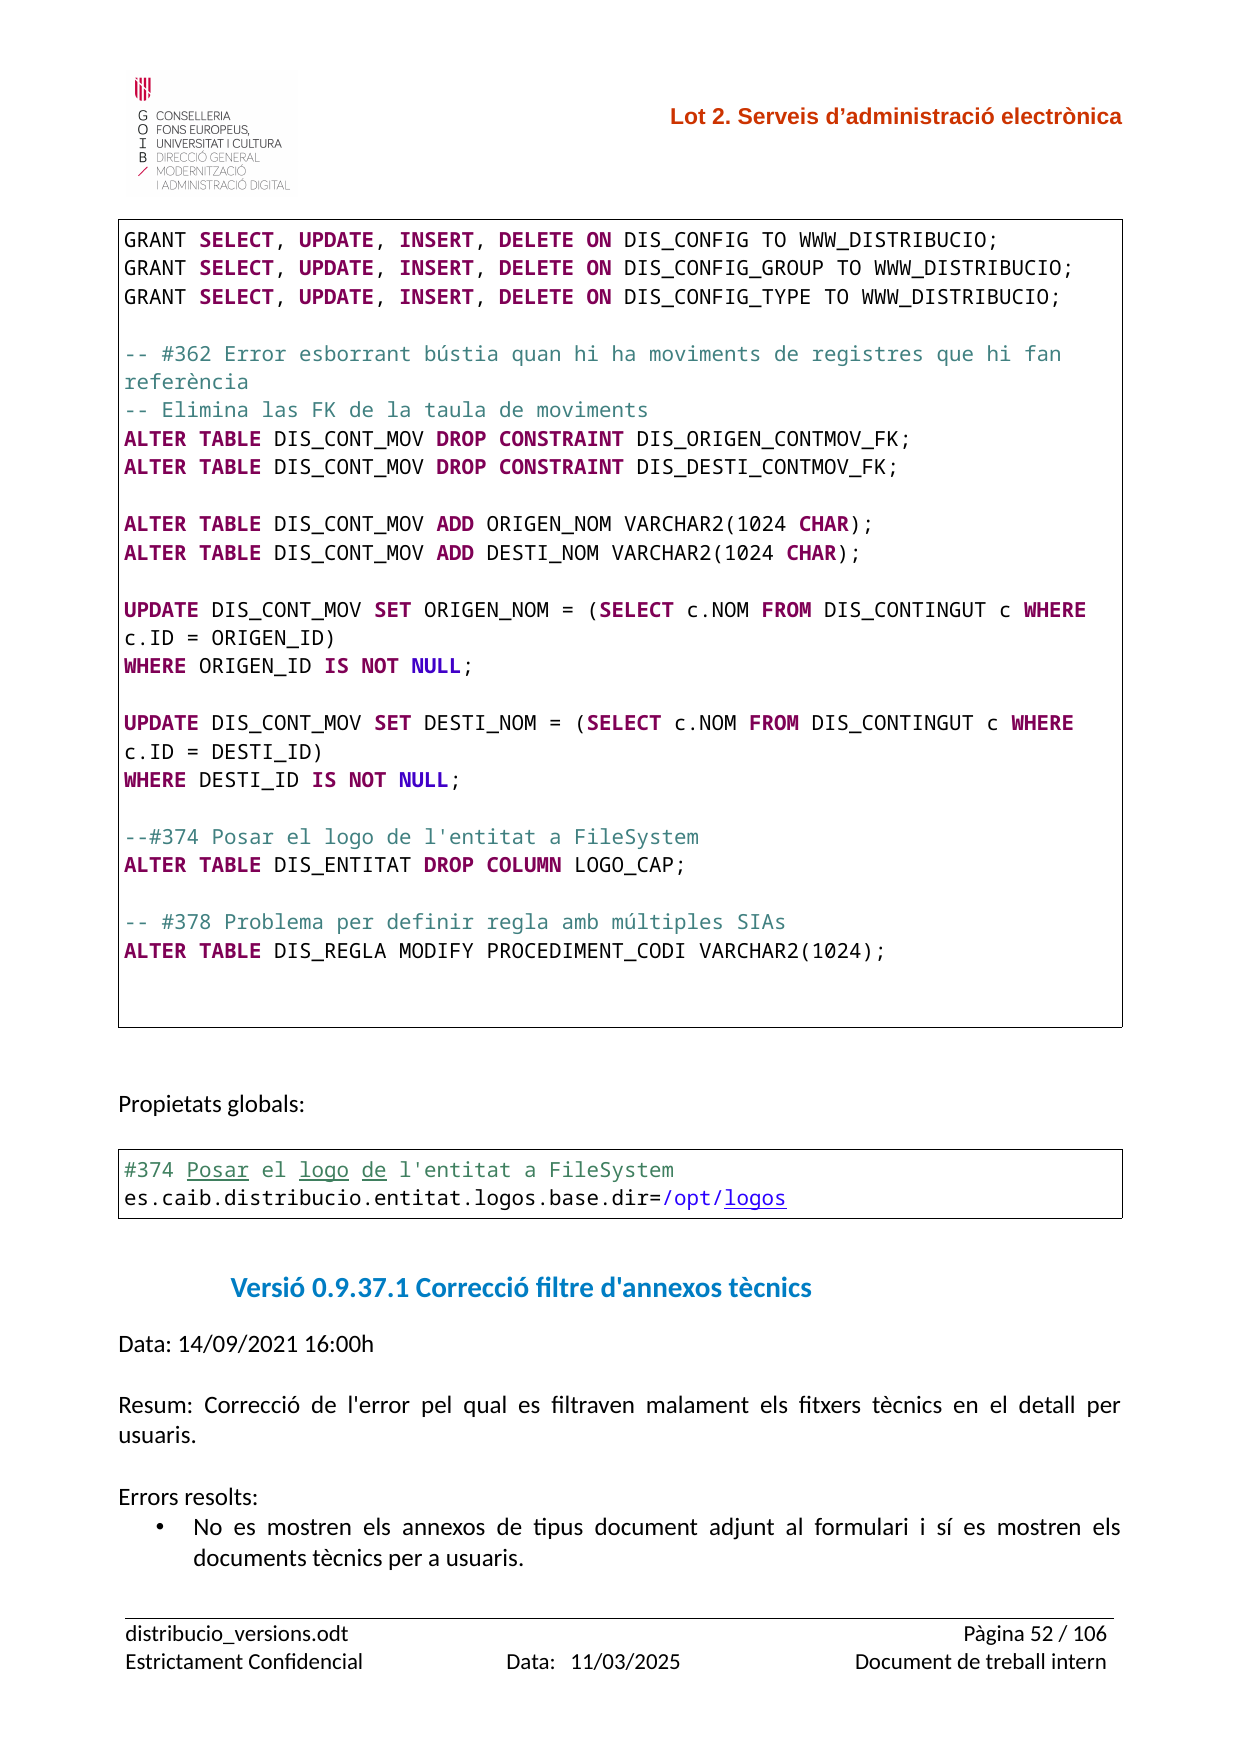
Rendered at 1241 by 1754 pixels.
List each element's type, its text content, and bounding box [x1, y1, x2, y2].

text Errors resolts: [118, 1481, 1122, 1511]
picture [126, 70, 299, 197]
table_header #374 Posar el logo de l'entitat a FileSystem es.caib.distribucio.entitat.logos.base.dir=/opt/logos [119, 1150, 1122, 1218]
list No es mostren els annexos de tipus document adjunt al formulari i sí es mostren els documents tècnics per a usuaris. [156, 1511, 1122, 1572]
text Resum: Correcció de l'error pel qual es filtraven malament els fitxers tècnics en el detall per usuaris. [118, 1389, 1122, 1450]
text Data: 14/09/2021 16:00h [118, 1328, 1122, 1359]
subtitle Versió 0.9.37.1 Correcció filtre d'annexos tècnics [153, 1269, 1122, 1304]
table_header GRANT SELECT, UPDATE, INSERT, DELETE ON DIS_CONFIG TO WWW_DISTRIBUCIO; GRANT SELECT, UPDATE, INSERT, DELETE ON DIS_CONFIG_GROUP TO WWW_DISTRIBUCIO; GRANT SELECT, UPDATE, INSERT, DELETE ON DIS_CONFIG_TYPE TO WWW_DISTRIBUCIO; -- #362 Error esborrant bústia quan hi ha moviments de registres que hi fan referència -- Elimina las FK de la taula de moviments ALTER TABLE DIS_CONT_MOV DROP CONSTRAINT DIS_ORIGEN_CONTMOV_FK; ALTER TABLE DIS_CONT_MOV DROP CONSTRAINT DIS_DESTI_CONTMOV_FK; ALTER TABLE DIS_CONT_MOV ADD ORIGEN_NOM VARCHAR2(1024 CHAR); ALTER TABLE DIS_CONT_MOV ADD DESTI_NOM VARCHAR2(1024 CHAR); UPDATE DIS_CONT_MOV SET ORIGEN_NOM = (SELECT c.NOM FROM DIS_CONTINGUT c WHERE c.ID = ORIGEN_ID) WHERE ORIGEN_ID IS NOT NULL; UPDATE DIS_CONT_MOV SET DESTI_NOM = (SELECT c.NOM FROM DIS_CONTINGUT c WHERE c.ID = DESTI_ID) WHERE DESTI_ID IS NOT NULL; --#374 Posar el logo de l'entitat a FileSystem ALTER TABLE DIS_ENTITAT DROP COLUMN LOGO_CAP; -- #378 Problema per definir regla amb múltiples SIAs ALTER TABLE DIS_REGLA MODIFY PROCEDIMENT_CODI VARCHAR2(1024); [119, 220, 1122, 1027]
text Propietats globals: [118, 1088, 1122, 1119]
